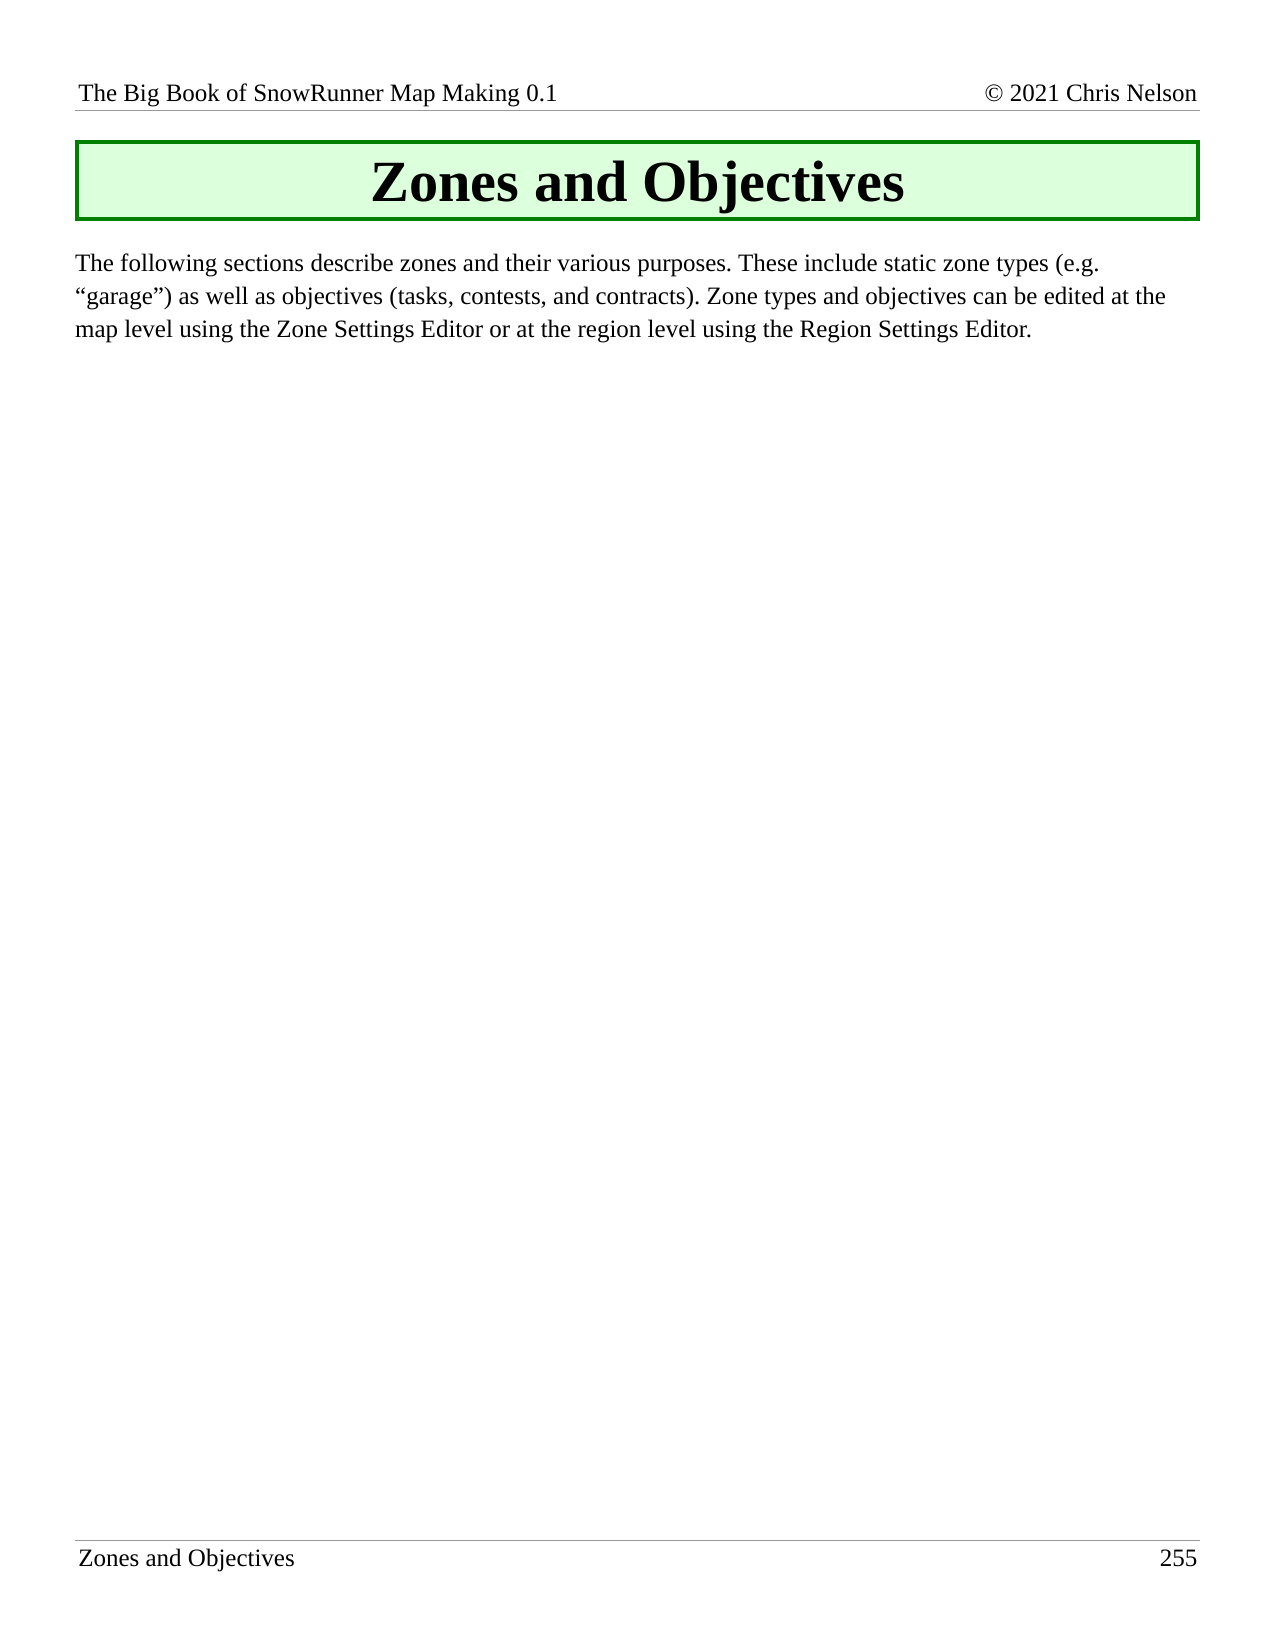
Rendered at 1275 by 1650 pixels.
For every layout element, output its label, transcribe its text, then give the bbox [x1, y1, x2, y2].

subtitle Zones and Objectives [79, 144, 1196, 217]
text The following sections describe zones and their various purposes. These include static zone types (e.g. “garage”) as well as objectives (tasks, contests, and contracts). Zone types and objectives can be edited at the map level using the Zone Settings Editor or at the region level using the Region Settings Editor. [75, 248, 1200, 343]
